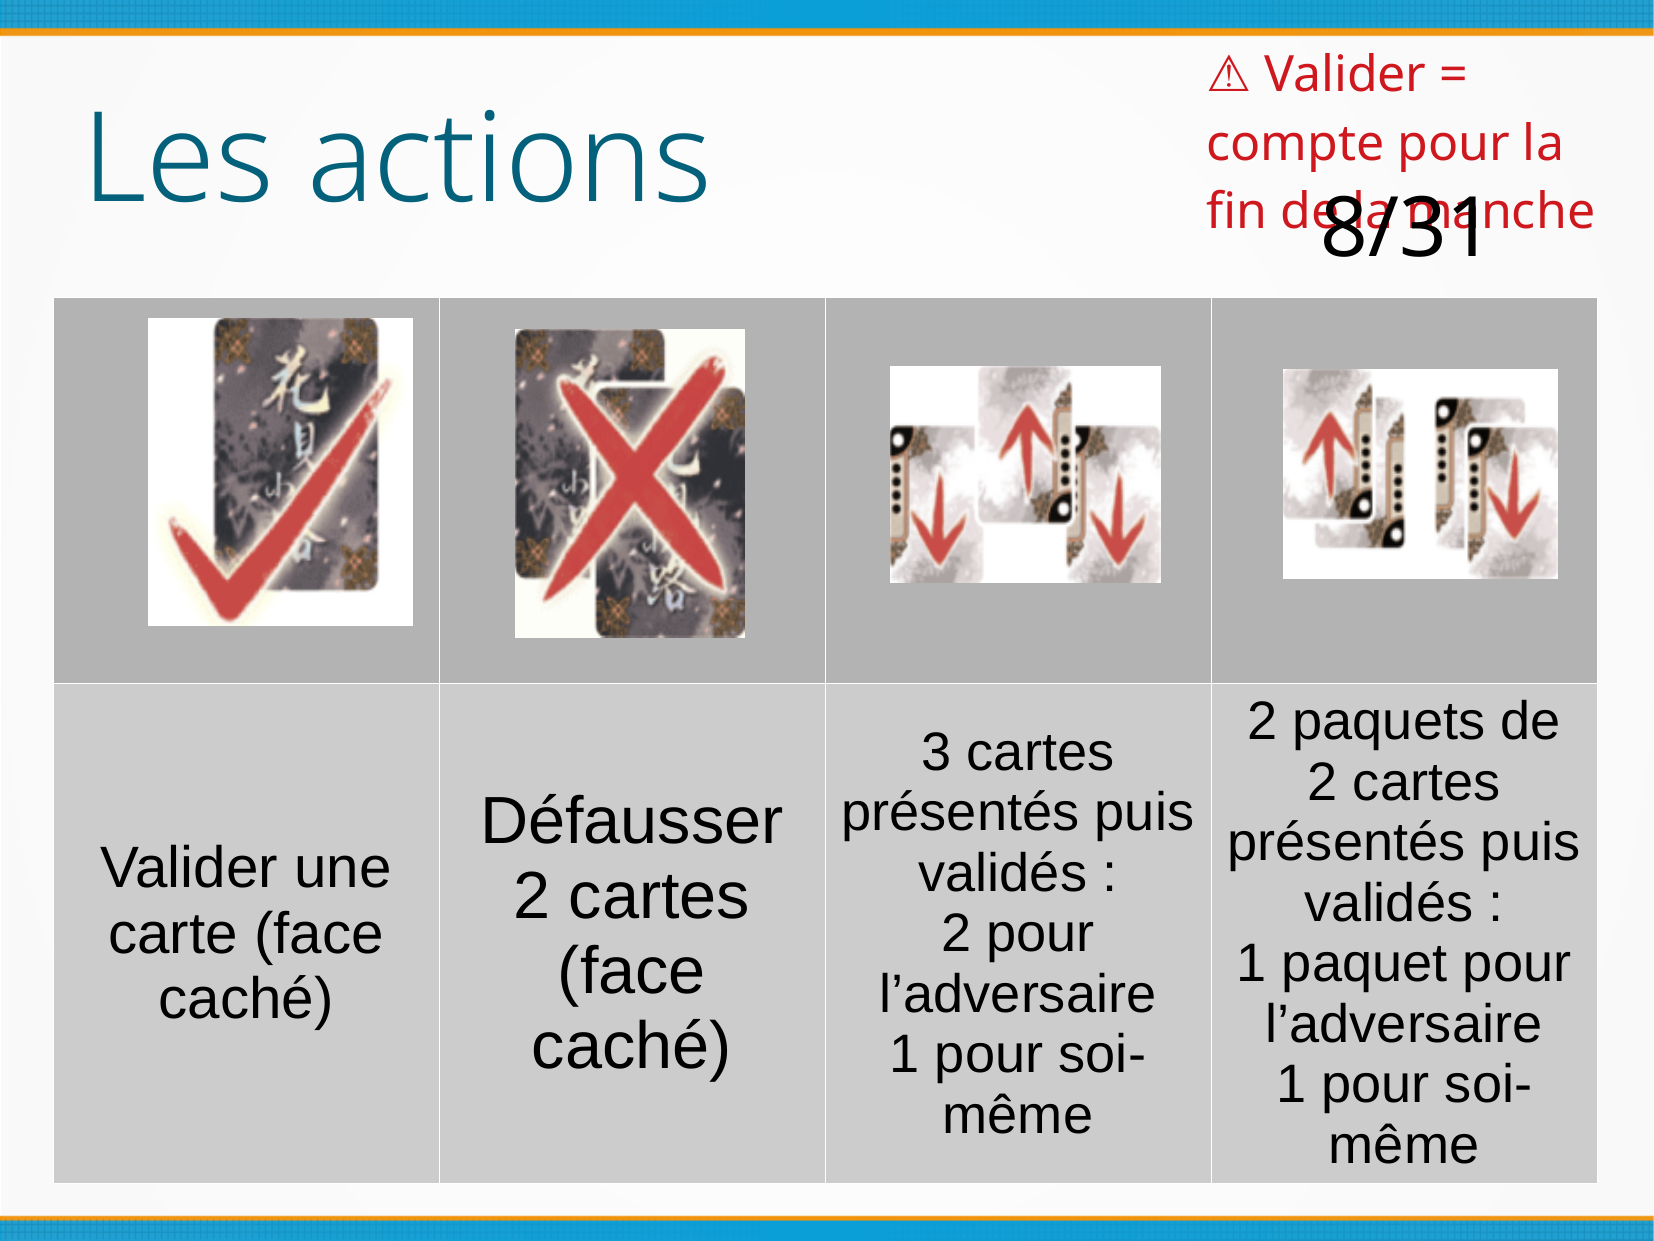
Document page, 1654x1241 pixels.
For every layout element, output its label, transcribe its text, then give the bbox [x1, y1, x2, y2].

picture [1283, 369, 1558, 579]
table_header [440, 298, 825, 683]
table_header [1212, 298, 1597, 683]
picture [890, 366, 1161, 583]
picture [148, 318, 413, 626]
text_box <numéro>/31 [1344, 142, 1654, 308]
table_cell 2 paquets de 2 cartes présentés puis validés : 1 paquet pour l’adversaire 1 pour soi-même [1212, 684, 1597, 1183]
picture [0, 0, 1654, 1241]
title Les actions [82, 49, 1200, 257]
picture [515, 329, 745, 638]
table_cell Valider une carte (face caché) [54, 684, 439, 1183]
table_cell 3 cartes présentés puis validés : 2 pour l’adversaire 1 pour soi-même [826, 684, 1211, 1183]
table_cell Défausser 2 cartes (face caché) [440, 684, 825, 1183]
text_box ⚠ Valider = compte pour la fin de la manche [1200, 25, 1638, 257]
table_header [54, 298, 439, 683]
table_header [826, 298, 1211, 683]
